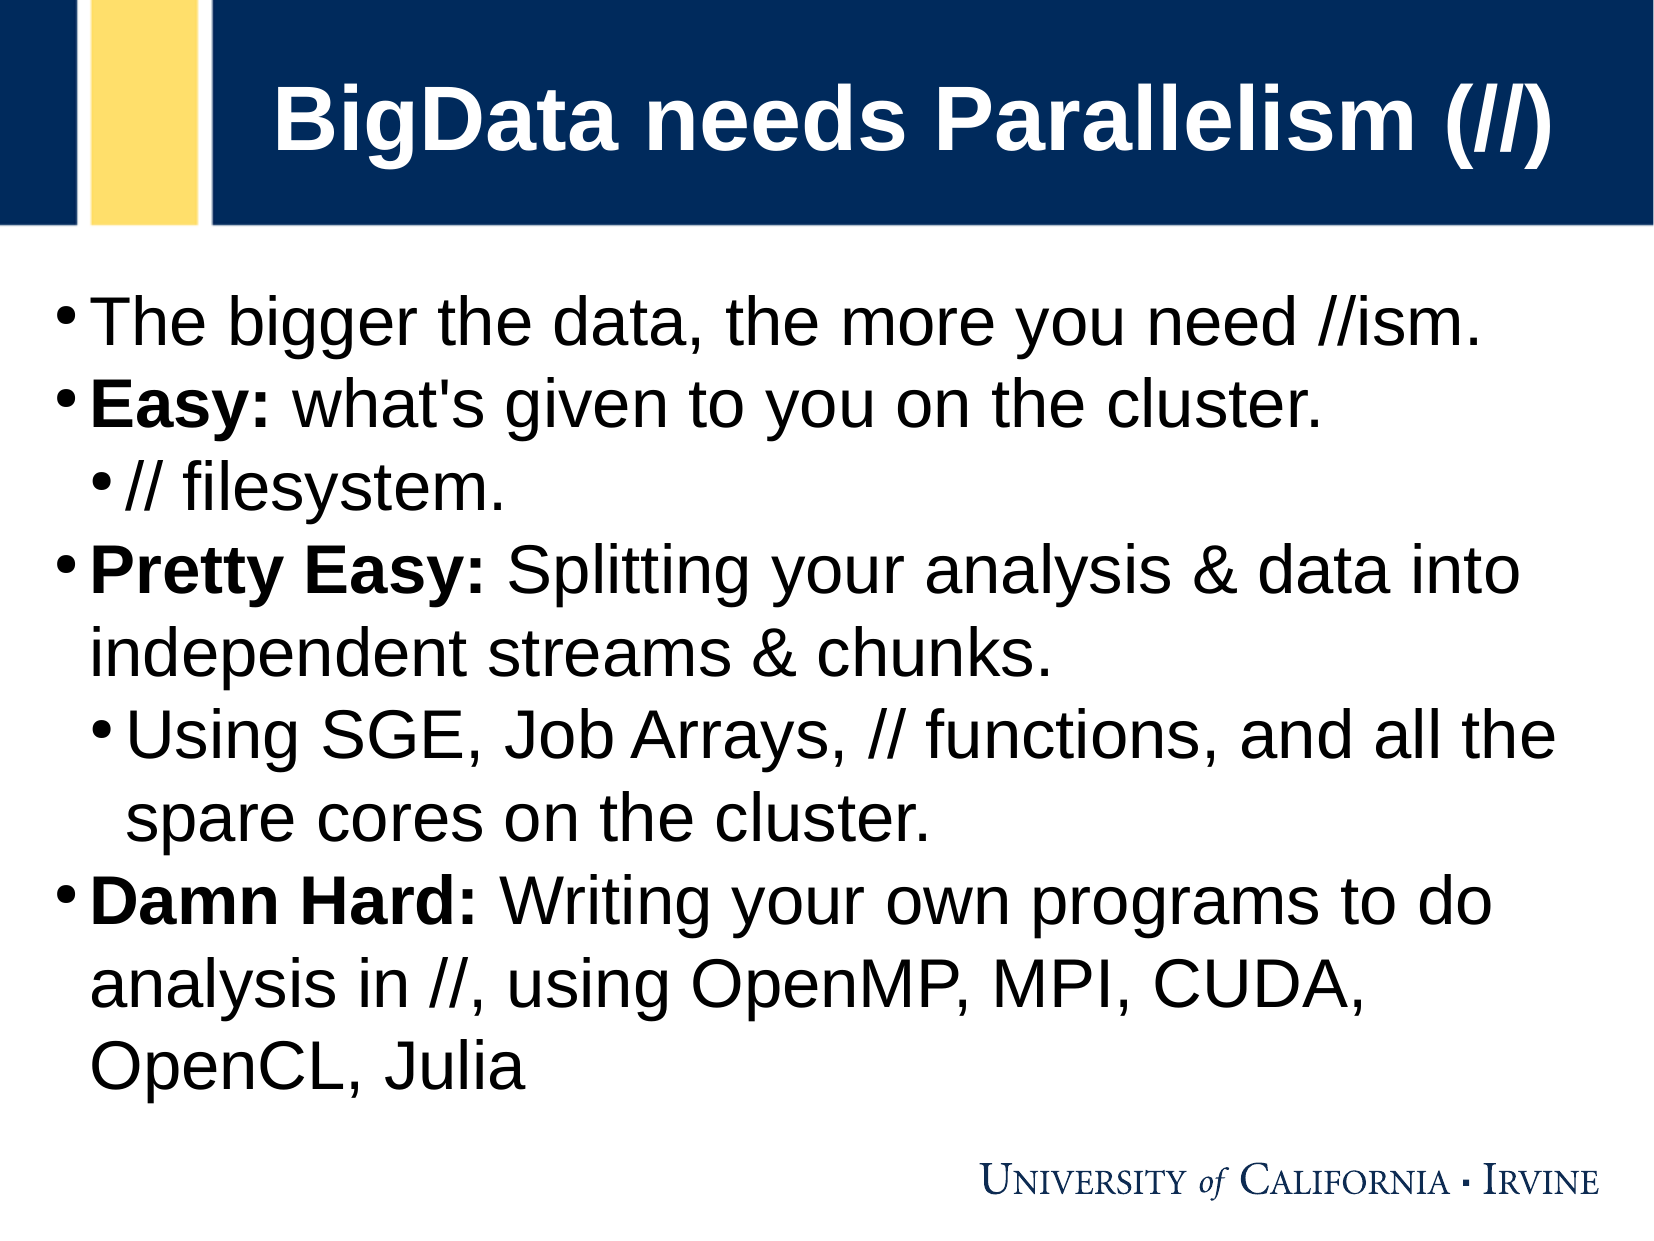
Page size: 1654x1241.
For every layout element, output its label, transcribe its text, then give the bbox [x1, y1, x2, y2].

title BigData needs Parallelism (//) [257, 0, 1654, 228]
subtitle The bigger the data, the more you need //ism. Easy: what's given to you on the cluster. // filesystem. Pretty Easy: Splitting your analysis & data into independent streams & chunks. Using SGE, Job Arrays, // functions, and all the spare cores on the cluster. Damn Hard: Writing your own programs to do analysis in //, using OpenMP, MPI, CUDA, OpenCL, Julia [39, 268, 1615, 1130]
picture [0, 0, 1654, 1241]
